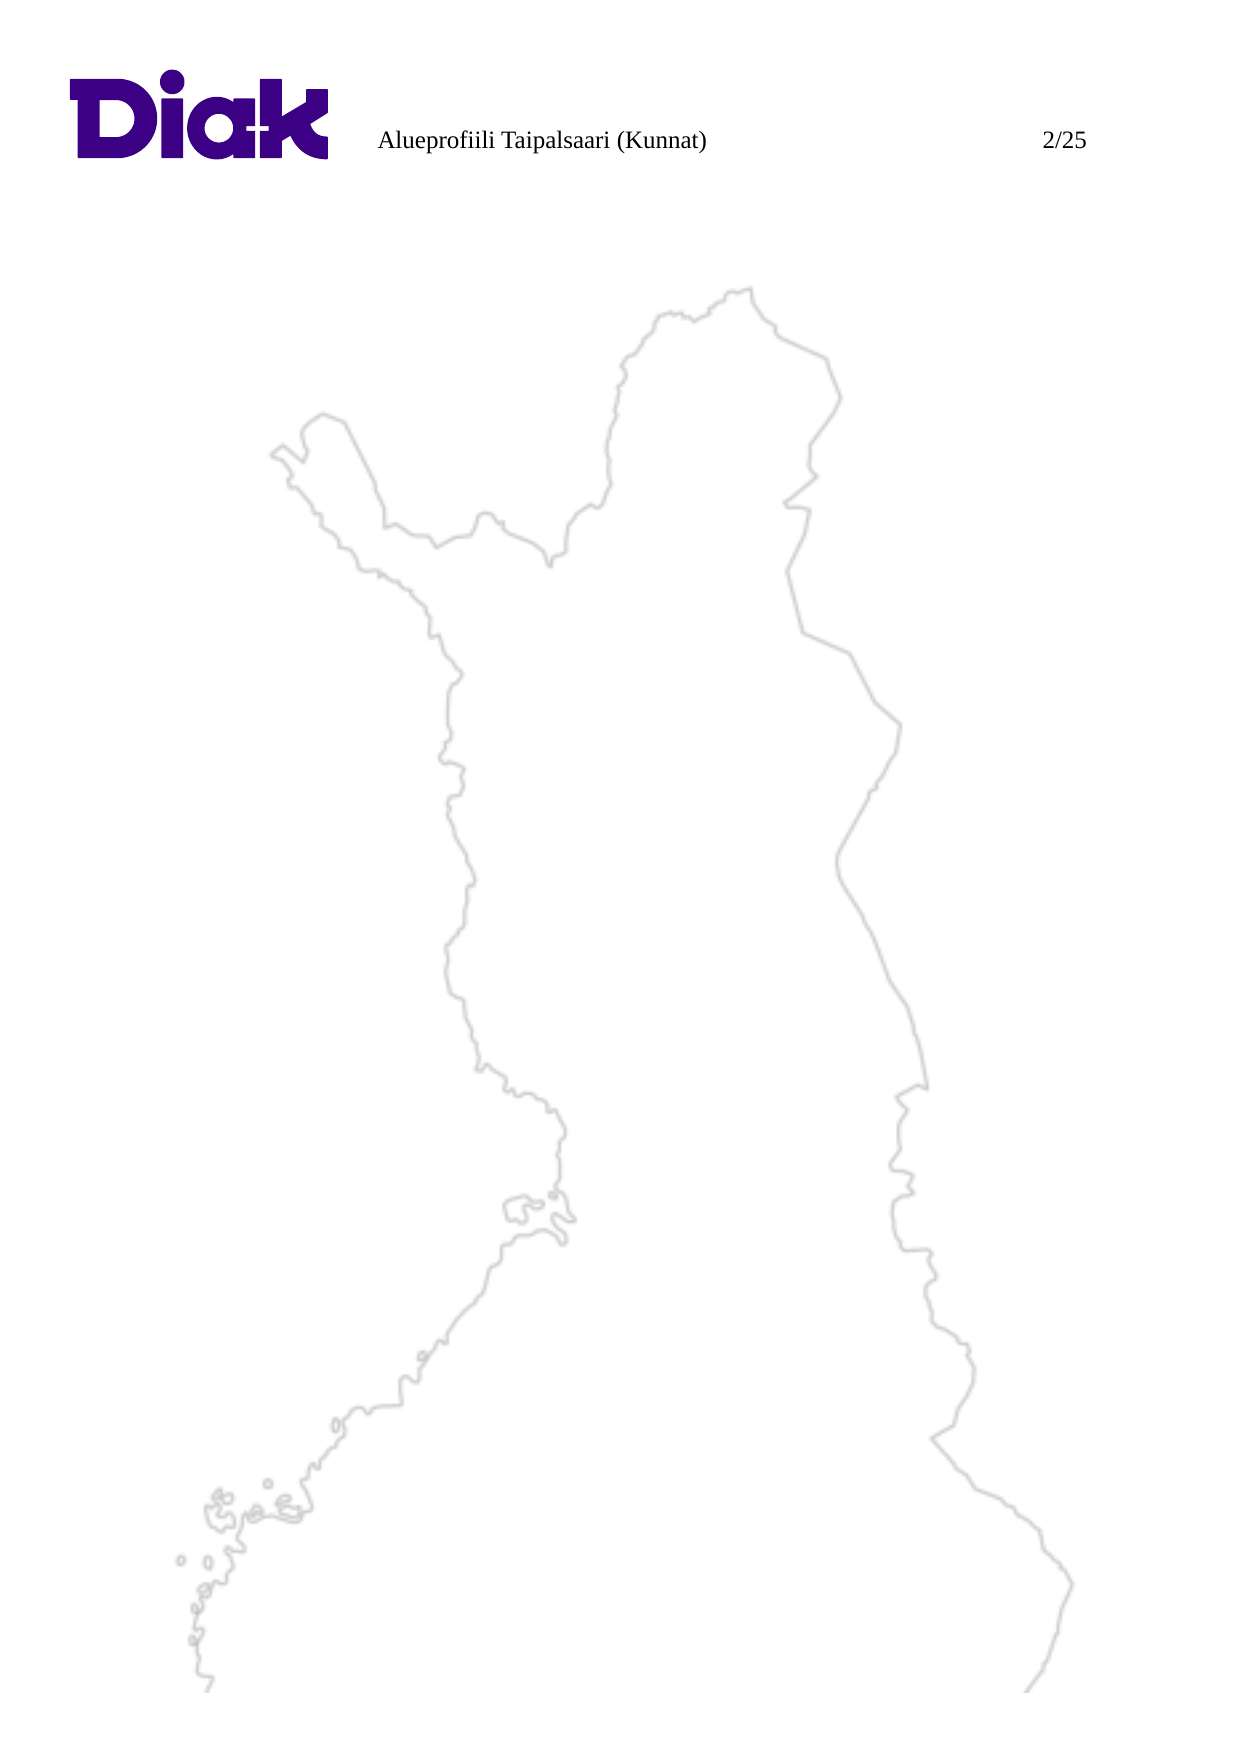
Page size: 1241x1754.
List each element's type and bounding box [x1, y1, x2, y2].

picture [61, 196, 1179, 1693]
